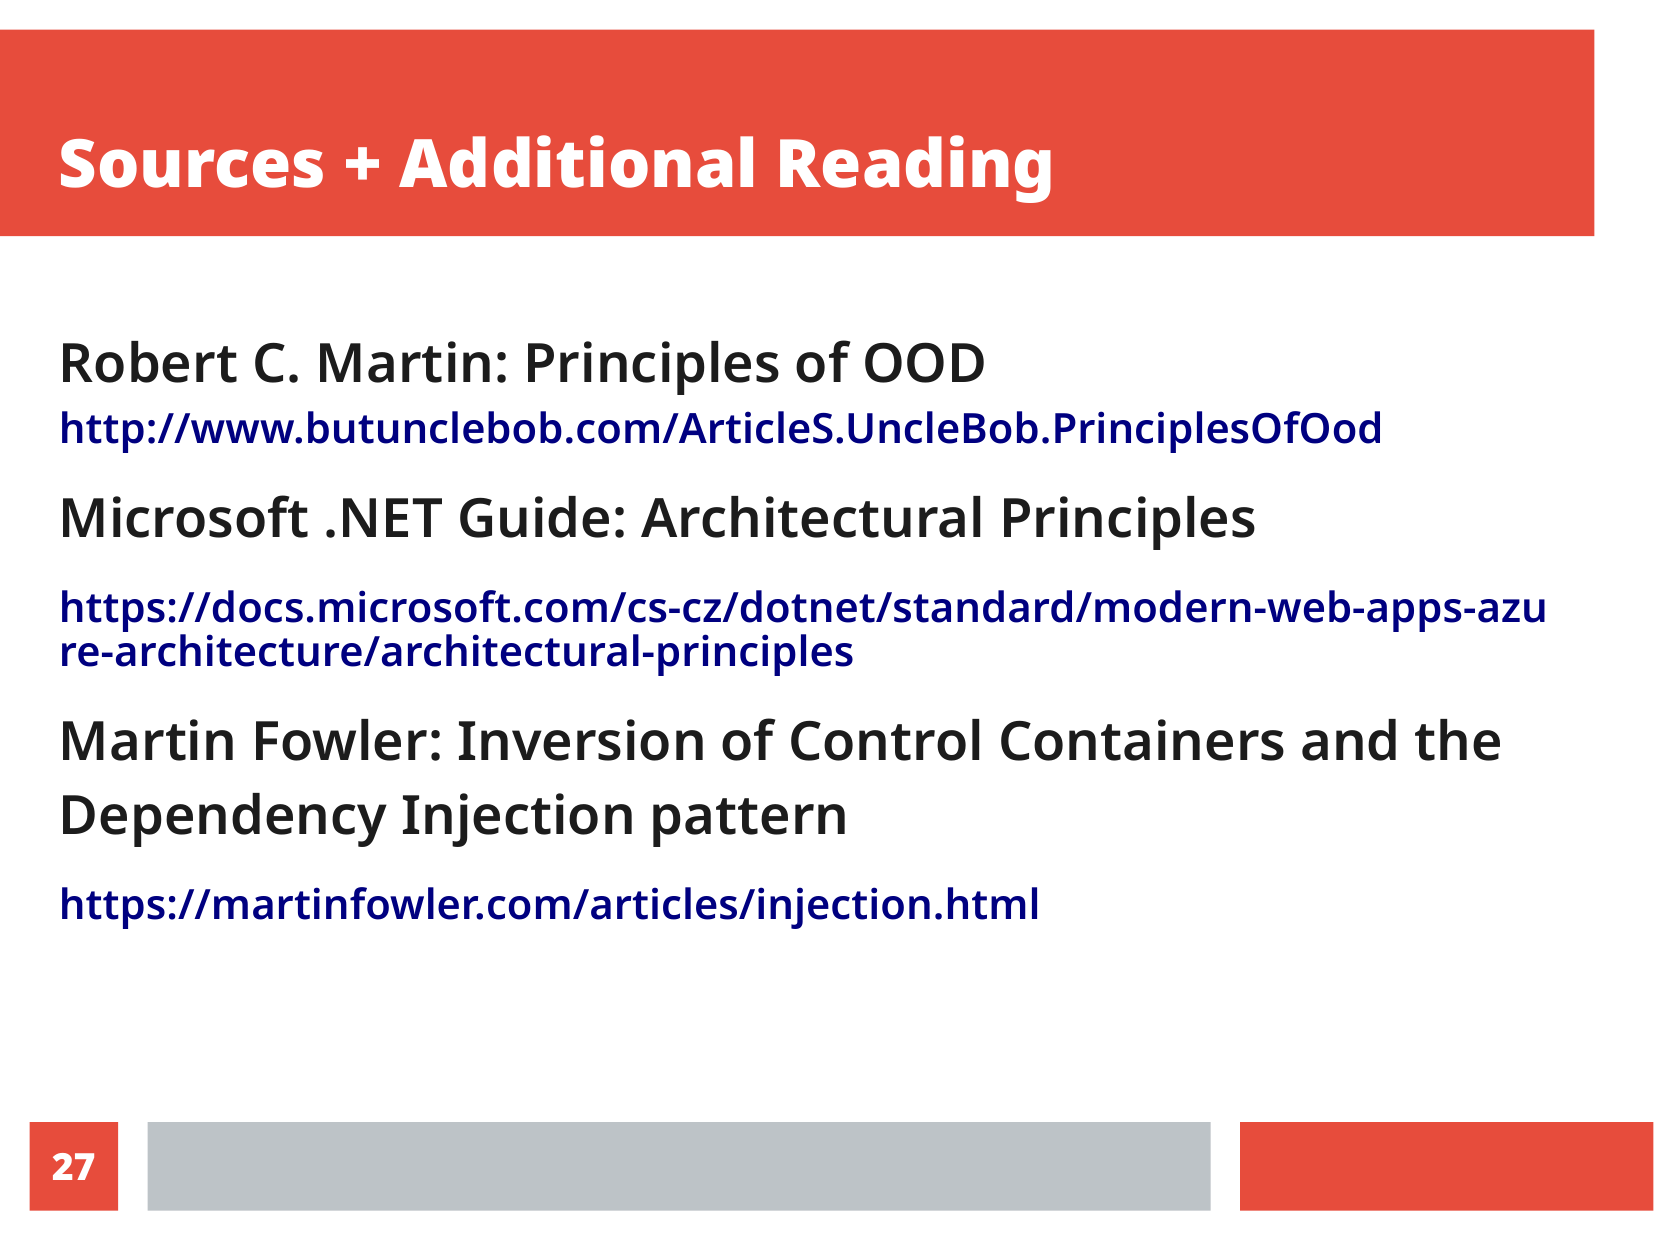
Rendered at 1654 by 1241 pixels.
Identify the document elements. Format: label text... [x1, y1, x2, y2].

title Sources + Additional Reading [59, 59, 1595, 207]
list Robert C. Martin: Principles of OOD http://www.butunclebob.com/ArticleS.UncleBob.PrinciplesOfOod Microsoft .NET Guide: Architectural Principles https://docs.microsoft.com/cs-cz/dotnet/standard/modern-web-apps-azure-architecture/architectural-principles Martin Fowler: Inversion of Control Containers and the Dependency Injection pattern https://martinfowler.com/articles/injection.html [59, 324, 1565, 1093]
